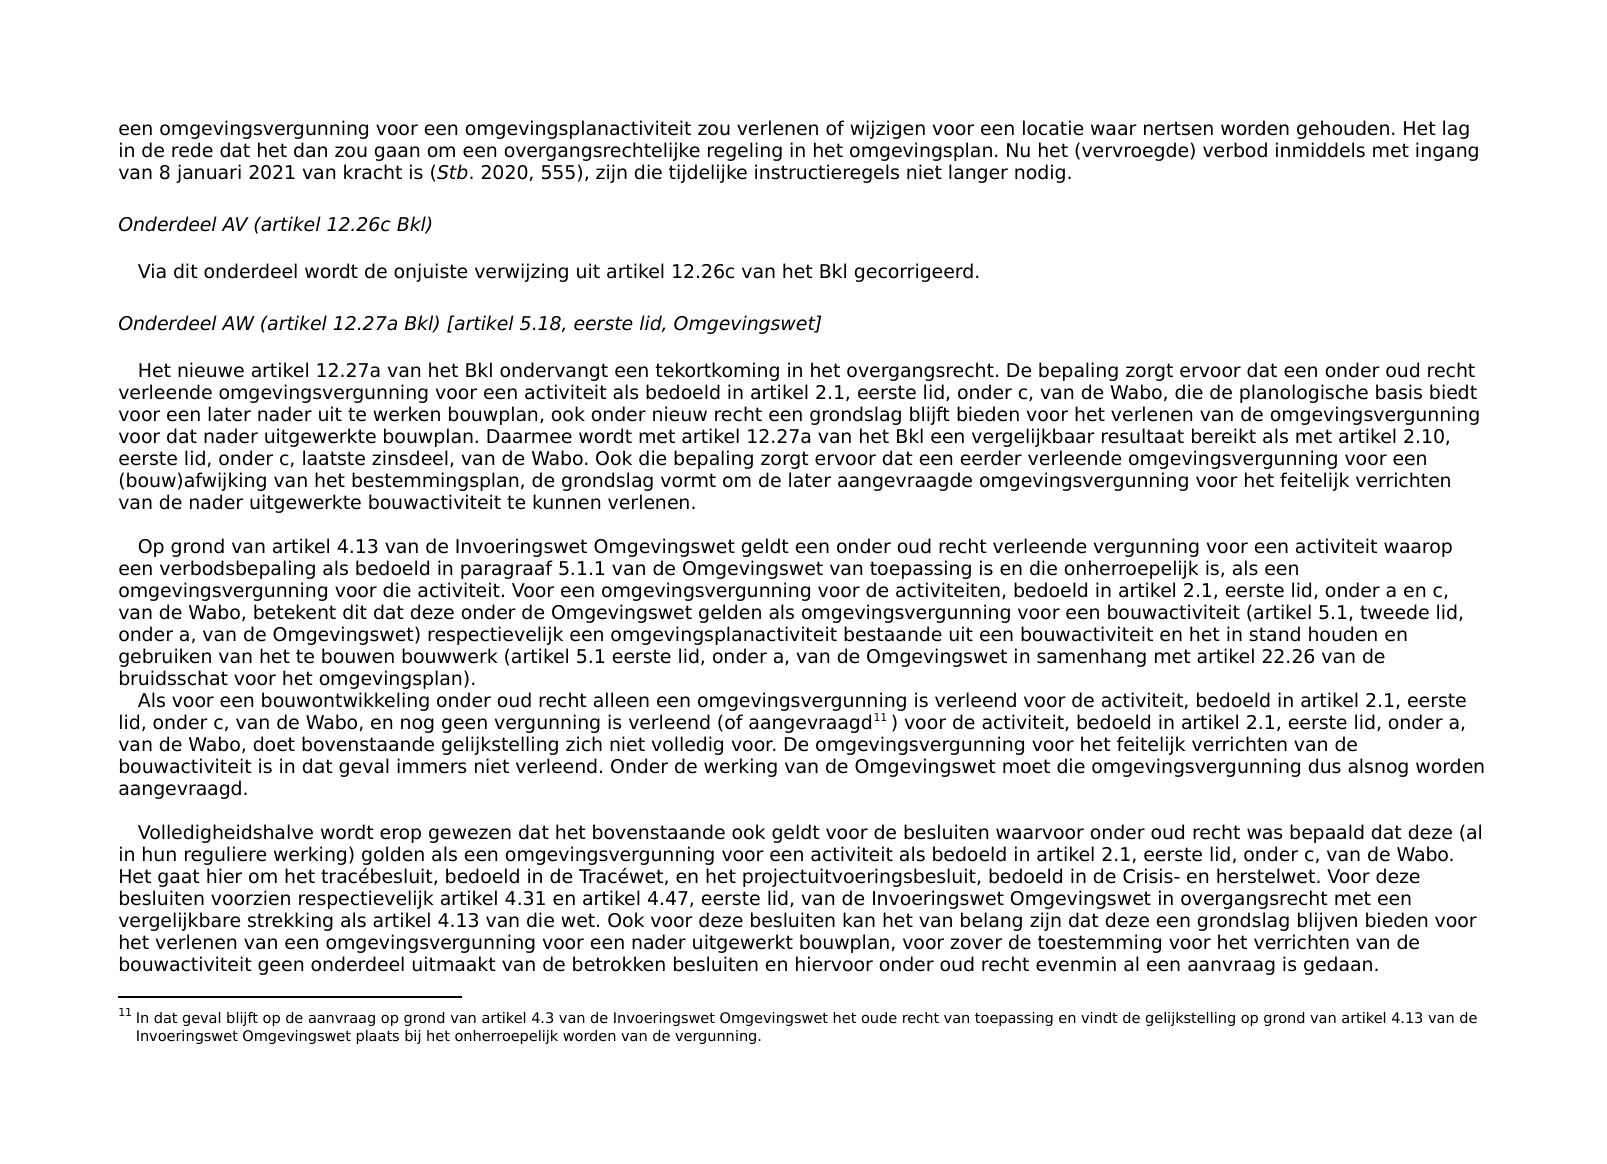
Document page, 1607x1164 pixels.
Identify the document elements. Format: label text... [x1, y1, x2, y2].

text Op grond van artikel 4.13 van de Invoeringswet Omgevingswet geldt een onder oud recht verleende vergunning voor een activiteit waarop een verbodsbepaling als bedoeld in paragraaf 5.1.1 van de Omgevingswet van toepassing is en die onherroepelijk is, als een omgevingsvergunning voor die activiteit. Voor een omgevingsvergunning voor de activiteiten, bedoeld in artikel 2.1, eerste lid, onder a en c, van de Wabo, betekent dit dat deze onder de Omgevingswet gelden als omgevingsvergunning voor een bouwactiviteit (artikel 5.1, tweede lid, onder a, van de Omgevingswet) respectievelijk een omgevingsplanactiviteit bestaande uit een bouwactiviteit en het in stand houden en gebruiken van het te bouwen bouwwerk (artikel 5.1 eerste lid, onder a, van de Omgevingswet in samenhang met artikel 22.26 van de bruidsschat voor het omgevingsplan). [118, 536, 1488, 690]
subtitle Onderdeel AW (artikel 12.27a Bkl) [artikel 5.18, eerste lid, Omgevingswet] [118, 313, 1488, 335]
text Volledigheidshalve wordt erop gewezen dat het bovenstaande ook geldt voor de besluiten waarvoor onder oud recht was bepaald dat deze (al in hun reguliere werking) golden als een omgevingsvergunning voor een activiteit als bedoeld in artikel 2.1, eerste lid, onder c, van de Wabo. Het gaat hier om het tracébesluit, bedoeld in de Tracéwet, en het projectuitvoeringsbesluit, bedoeld in de Crisis- en herstelwet. Voor deze besluiten voorzien respectievelijk artikel 4.31 en artikel 4.47, eerste lid, van de Invoeringswet Omgevingswet in overgangsrecht met een vergelijkbare strekking als artikel 4.13 van die wet. Ook voor deze besluiten kan het van belang zijn dat deze een grondslag blijven bieden voor het verlenen van een omgevingsvergunning voor een nader uitgewerkt bouwplan, voor zover de toestemming voor het verrichten van de bouwactiviteit geen onderdeel uitmaakt van de betrokken besluiten en hiervoor onder oud recht evenmin al een aanvraag is gedaan. [118, 822, 1488, 976]
text Als voor een bouwontwikkeling onder oud recht alleen een omgevingsvergunning is verleend voor de activiteit, bedoeld in artikel 2.1, eerste lid, onder c, van de Wabo, en nog geen vergunning is verleend (of aangevraagd) voor de activiteit, bedoeld in artikel 2.1, eerste lid, onder a, van de Wabo, doet bovenstaande gelijkstelling zich niet volledig voor. De omgevingsvergunning voor het feitelijk verrichten van de bouwactiviteit is in dat geval immers niet verleend. Onder de werking van de Omgevingswet moet die omgevingsvergunning dus alsnog worden aangevraagd. [118, 690, 1488, 800]
text Het nieuwe artikel 12.27a van het Bkl ondervangt een tekortkoming in het overgangsrecht. De bepaling zorgt ervoor dat een onder oud recht verleende omgevingsvergunning voor een activiteit als bedoeld in artikel 2.1, eerste lid, onder c, van de Wabo, die de planologische basis biedt voor een later nader uit te werken bouwplan, ook onder nieuw recht een grondslag blijft bieden voor het verlenen van de omgevingsvergunning voor dat nader uitgewerkte bouwplan. Daarmee wordt met artikel 12.27a van het Bkl een vergelijkbaar resultaat bereikt als met artikel 2.10, eerste lid, onder c, laatste zinsdeel, van de Wabo. Ook die bepaling zorgt ervoor dat een eerder verleende omgevingsvergunning voor een (bouw)afwijking van het bestemmingsplan, de grondslag vormt om de later aangevraagde omgevingsvergunning voor het feitelijk verrichten van de nader uitgewerkte bouwactiviteit te kunnen verlenen. [118, 360, 1488, 514]
text Via dit onderdeel wordt de onjuiste verwijzing uit artikel 12.26c van het Bkl gecorrigeerd. [118, 261, 1488, 283]
subtitle Onderdeel AV (artikel 12.26c Bkl) [118, 214, 1488, 236]
text In dat geval blijft op de aanvraag op grond van artikel 4.3 van de Invoeringswet Omgevingswet het oude recht van toepassing en vindt de gelijkstelling op grond van artikel 4.13 van de Invoeringswet Omgevingswet plaats bij het onherroepelijk worden van de vergunning. [118, 1006, 1488, 1045]
text een omgevingsvergunning voor een omgevingsplanactiviteit zou verlenen of wijzigen voor een locatie waar nertsen worden gehouden. Het lag in de rede dat het dan zou gaan om een overgangsrechtelijke regeling in het omgevingsplan. Nu het (vervroegde) verbod inmiddels met ingang van 8 januari 2021 van kracht is (Stb. 2020, 555), zijn die tijdelijke instructieregels niet langer nodig. [118, 118, 1488, 184]
